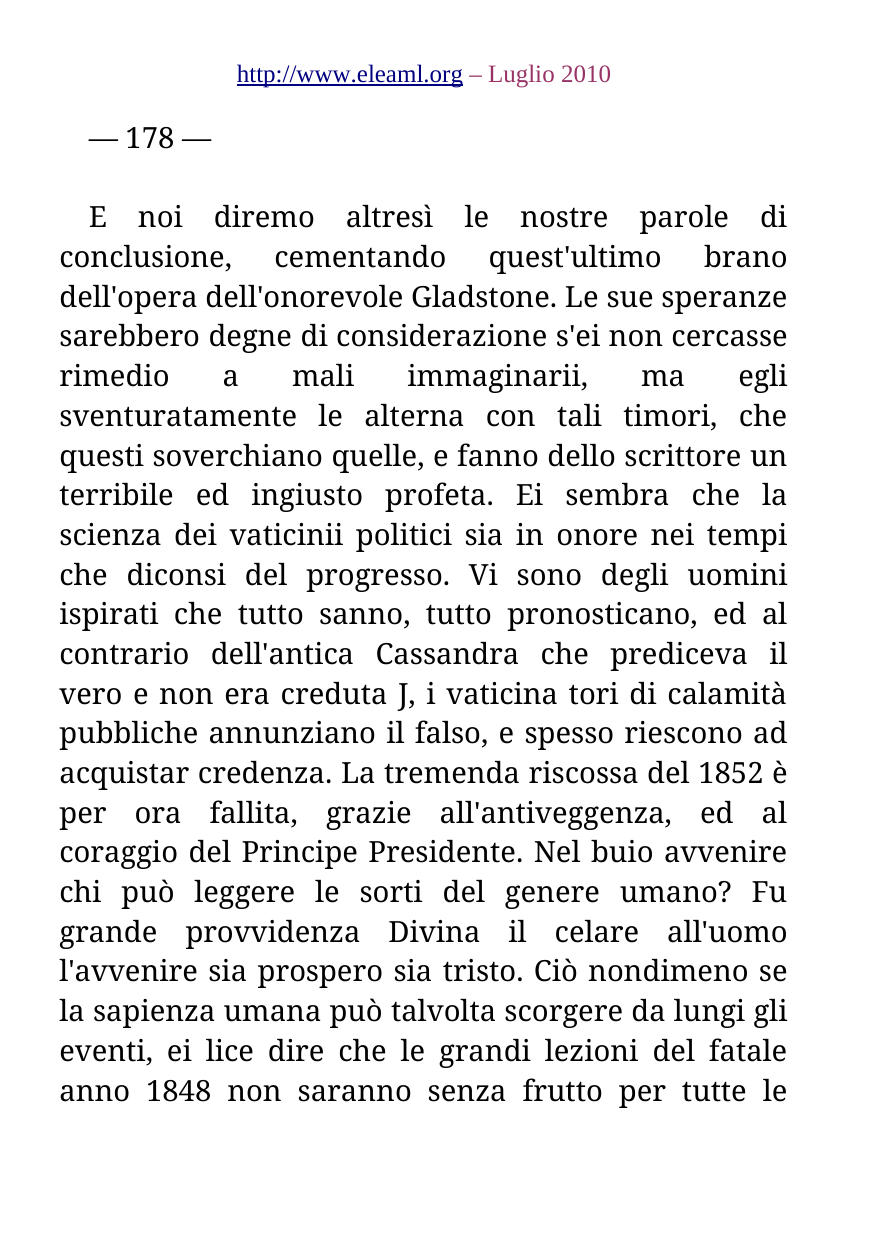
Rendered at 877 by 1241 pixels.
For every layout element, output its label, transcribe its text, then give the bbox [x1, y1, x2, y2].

text E noi diremo altresì le nostre parole di conclusione, cementando quest'ultimo brano dell'opera dell'onorevole Gladstone. Le sue speranze sarebbero degne di considerazione s'ei non cercasse rimedio a mali immaginarii, ma egli sventuratamente le alterna con tali timori, che questi soverchiano quelle, e fanno dello scrittore un terribile ed ingiusto profeta. Ei sembra che la scienza dei vaticinii politici sia in onore nei tempi che diconsi del progresso. Vi sono degli uomini ispirati che tutto sanno, tutto pronosticano, ed al contrario dell'antica Cassandra che prediceva il vero e non era creduta J, i vaticina tori di calamità pubbliche annunziano il falso, e spesso riescono ad acquistar credenza. La tremenda riscossa del 1852 è per ora fallita, grazie all'antiveggenza, ed al coraggio del Principe Presidente. Nel buio avvenire chi può leggere le sorti del genere umano? Fu grande provvidenza Divina il celare all'uomo l'avvenire sia prospero sia tristo. Ciò nondimeno se la sapienza umana può talvolta scorgere da lungi gli eventi, ei lice dire che le grandi lezioni del fatale anno 1848 non saranno senza frutto per tutte le [59, 197, 788, 1109]
text — 178 — [59, 117, 788, 157]
